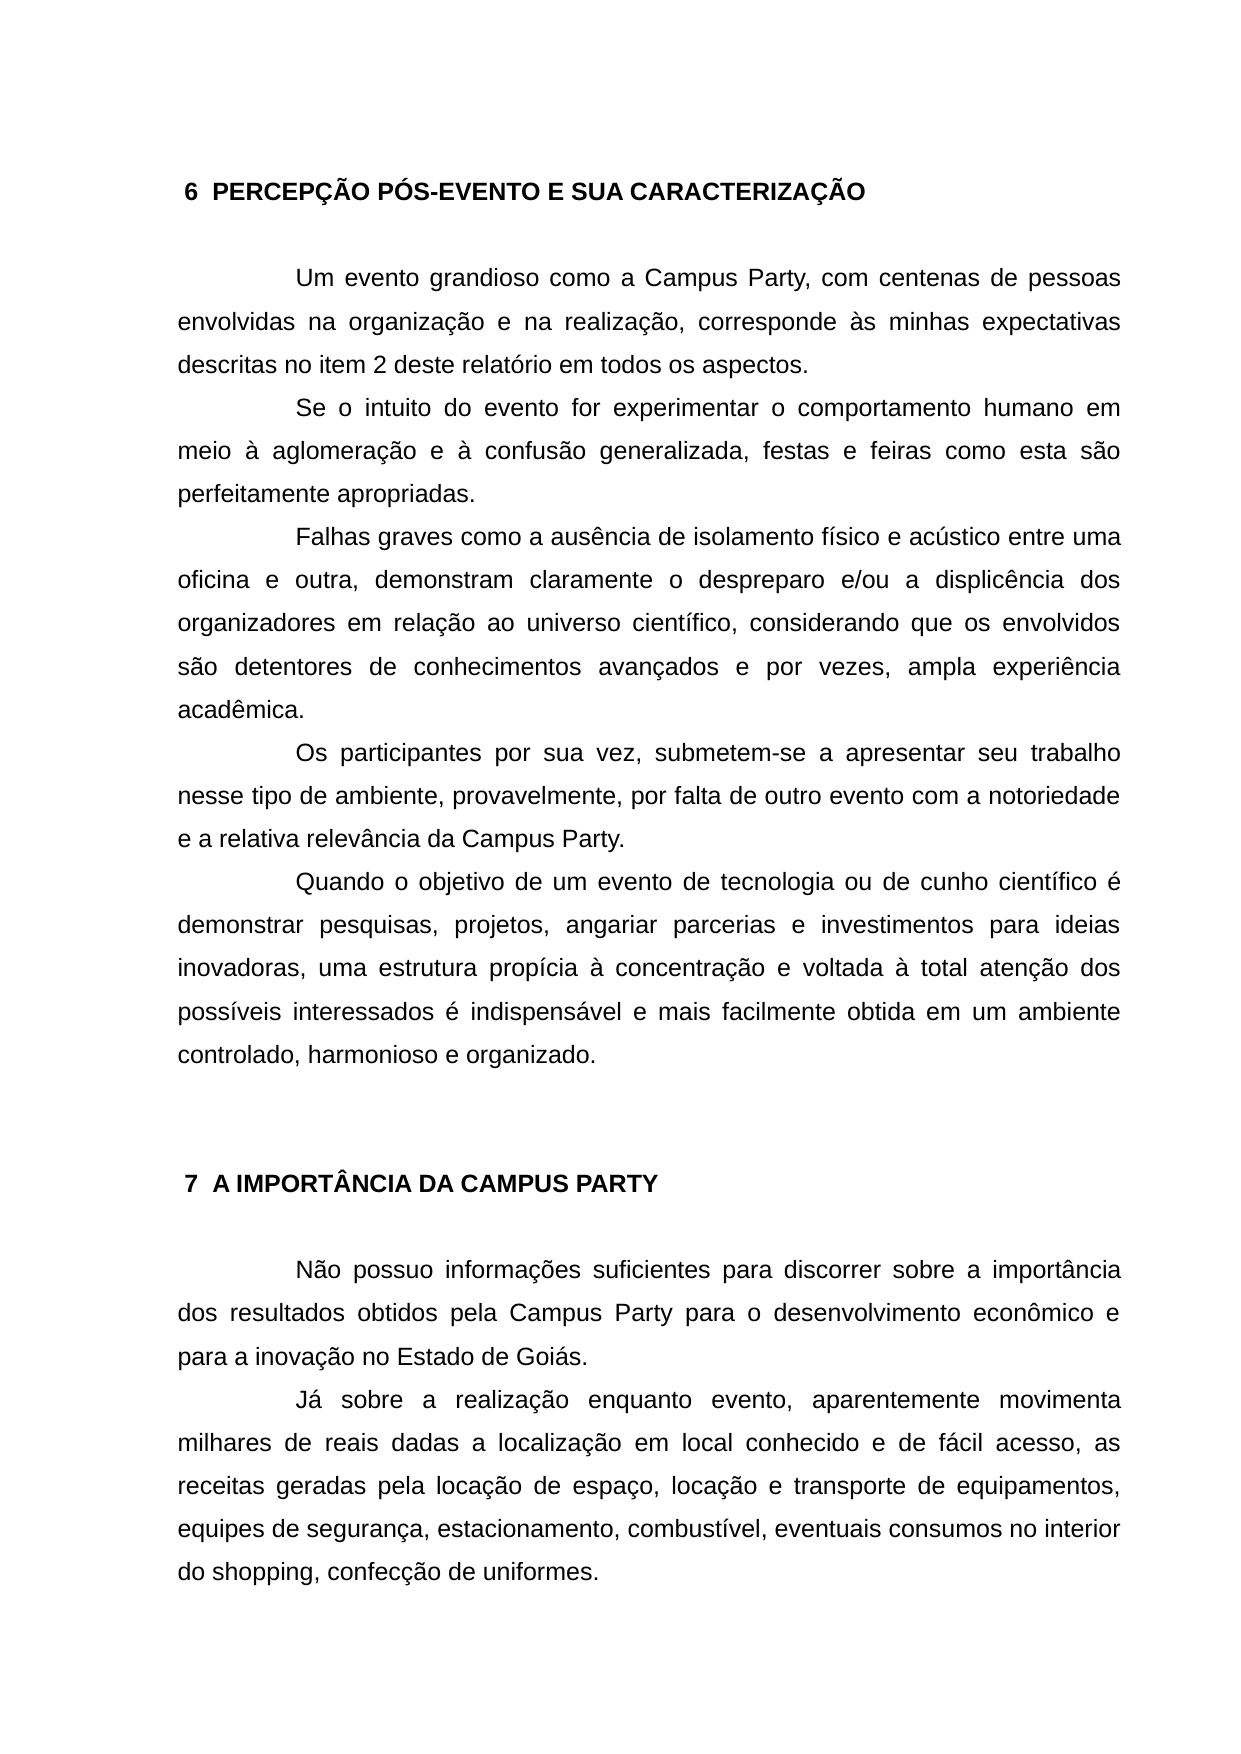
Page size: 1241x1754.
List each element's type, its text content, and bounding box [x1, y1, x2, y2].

text Os participantes por sua vez, submetem-se a apresentar seu trabalho nesse tipo de ambiente, provavelmente, por falta de outro evento com a notoriedade e a relativa relevância da Campus Party. [177, 738, 1122, 853]
text Já sobre a realização enquanto evento, aparentemente movimenta milhares de reais dadas a localização em local conhecido e de fácil acesso, as receitas geradas pela locação de espaço, locação e transporte de equipamentos, equipes de segurança, estacionamento, combustível, eventuais consumos no interior do shopping, confecção de uniformes. [177, 1385, 1122, 1586]
list A IMPORTÂNCIA DA CAMPUS PARTY [177, 1169, 1122, 1198]
list PERCEPÇÃO PÓS-EVENTO E SUA CARACTERIZAÇÃO [177, 177, 1122, 206]
text Quando o objetivo de um evento de tecnologia ou de cunho científico é demonstrar pesquisas, projetos, angariar parcerias e investimentos para ideias inovadoras, uma estrutura propícia à concentração e voltada à total atenção dos possíveis interessados é indispensável e mais facilmente obtida em um ambiente controlado, harmonioso e organizado. [177, 867, 1122, 1068]
text Falhas graves como a ausência de isolamento físico e acústico entre uma oficina e outra, demonstram claramente o despreparo e/ou a displicência dos organizadores em relação ao universo científico, considerando que os envolvidos são detentores de conhecimentos avançados e por vezes, ampla experiência acadêmica. [177, 522, 1122, 723]
text Um evento grandioso como a Campus Party, com centenas de pessoas envolvidas na organização e na realização, corresponde às minhas expectativas descritas no item 2 deste relatório em todos os aspectos. [177, 263, 1122, 378]
text Não possuo informações suficientes para discorrer sobre a importância dos resultados obtidos pela Campus Party para o desenvolvimento econômico e para a inovação no Estado de Goiás. [177, 1255, 1122, 1370]
text Se o intuito do evento for experimentar o comportamento humano em meio à aglomeração e à confusão generalizada, festas e feiras como esta são perfeitamente apropriadas. [177, 393, 1122, 508]
